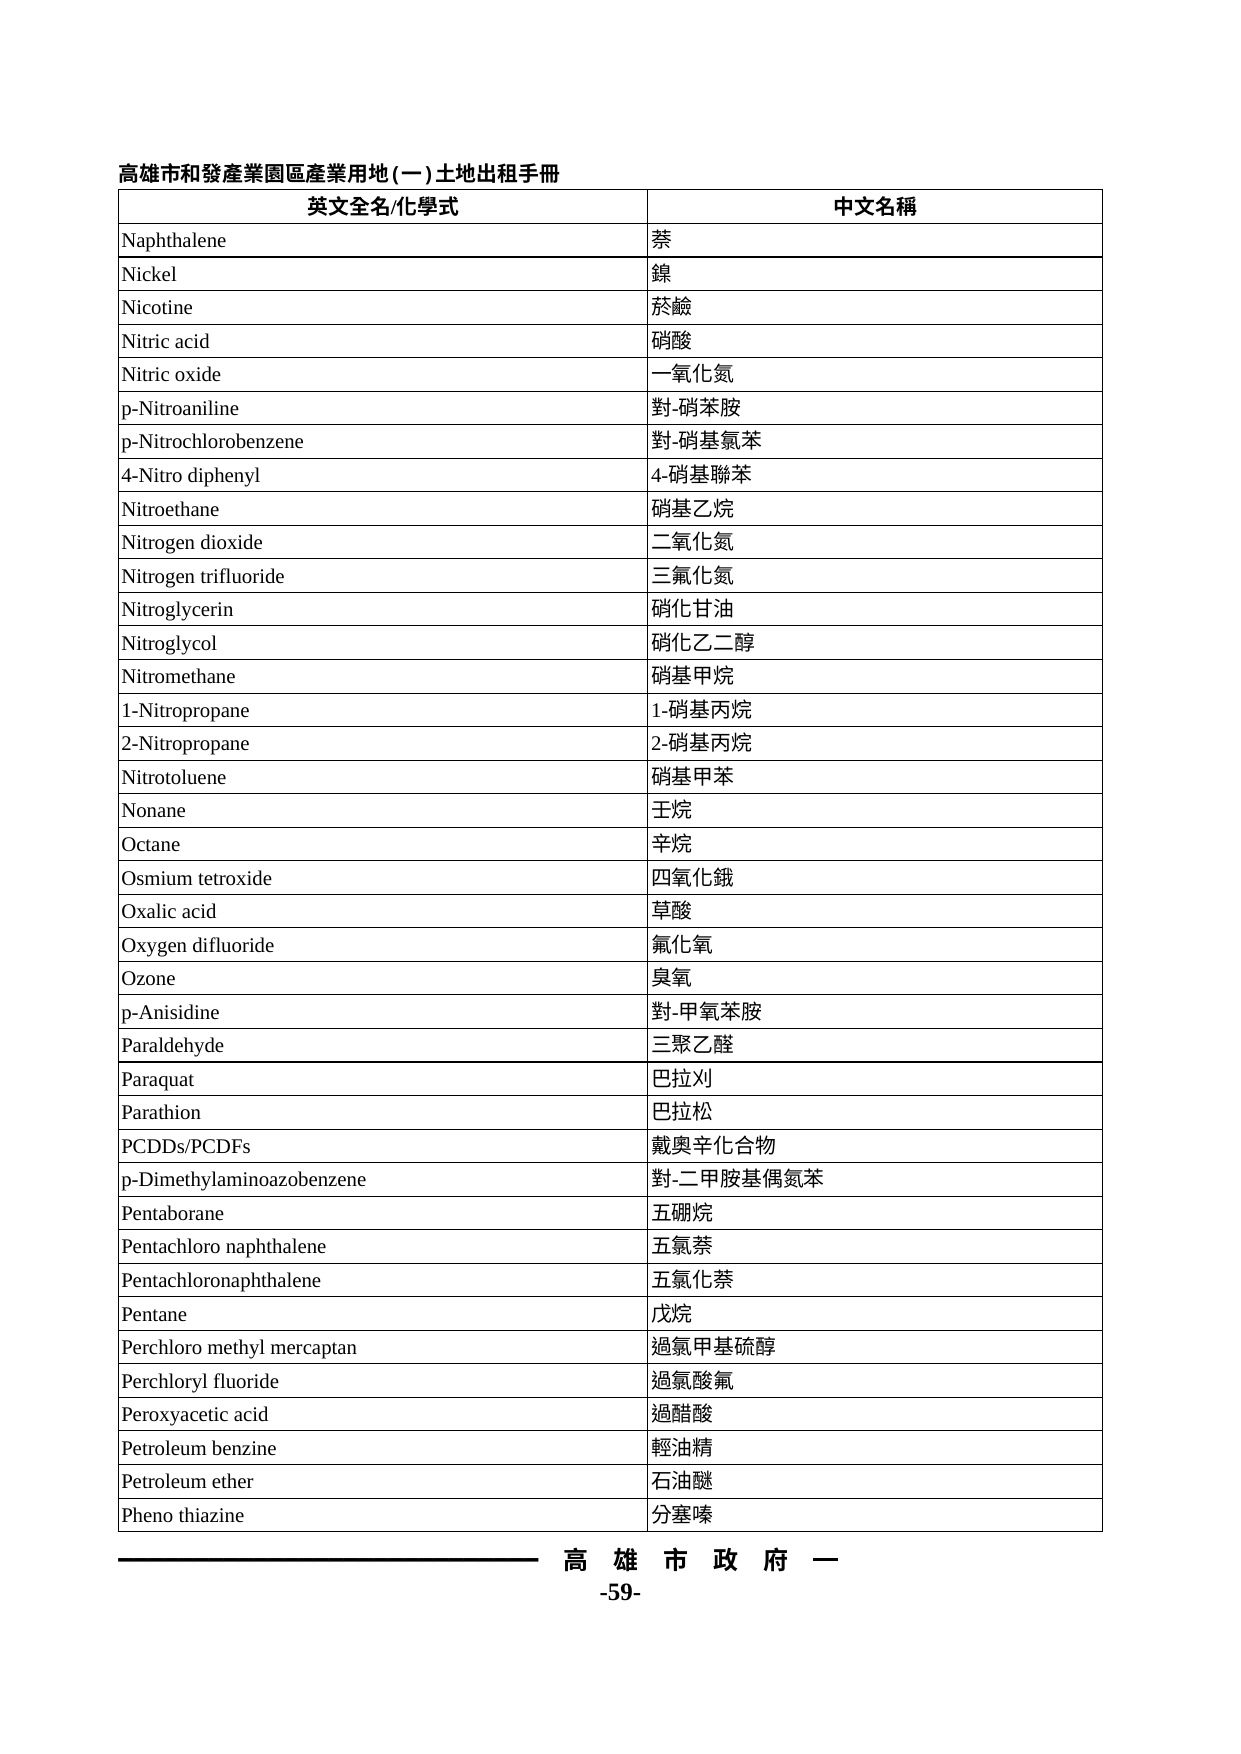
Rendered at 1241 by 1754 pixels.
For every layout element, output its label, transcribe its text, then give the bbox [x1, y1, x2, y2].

table_cell 2-硝基丙烷 [648, 727, 1102, 759]
table_cell p-Nitroaniline [119, 392, 647, 424]
table_cell Nitroglycerin [119, 593, 647, 625]
table_cell 硝基甲烷 [648, 660, 1102, 692]
table_cell Nitromethane [119, 660, 647, 692]
table_cell Oxygen difluoride [119, 928, 647, 961]
table_cell 二氧化氮 [648, 526, 1102, 558]
table_cell 草酸 [648, 895, 1102, 927]
table_cell Nitric oxide [119, 358, 647, 391]
table_cell Perchloryl fluoride [119, 1364, 647, 1397]
table_cell Paraquat [119, 1063, 647, 1095]
table_cell 硝基乙烷 [648, 492, 1102, 525]
table_cell Nitric acid [119, 325, 647, 357]
table_cell Osmium tetroxide [119, 861, 647, 894]
table_cell Pentaborane [119, 1197, 647, 1229]
table_cell 1-硝基丙烷 [648, 694, 1102, 726]
table_cell Pentane [119, 1297, 647, 1330]
table_cell Parathion [119, 1096, 647, 1128]
table_cell Nitroglycol [119, 626, 647, 659]
table_cell 一氧化氮 [648, 358, 1102, 391]
table_cell Naphthalene [119, 224, 647, 256]
table_cell Nickel [119, 258, 647, 290]
table_cell 4-硝基聯苯 [648, 459, 1102, 491]
table_cell 過氯酸氟 [648, 1364, 1102, 1397]
table_cell p-Anisidine [119, 995, 647, 1028]
table_cell 1-Nitropropane [119, 694, 647, 726]
table_cell Perchloro methyl mercaptan [119, 1331, 647, 1363]
table_cell PCDDs/PCDFs [119, 1130, 647, 1162]
table_cell Nitrogen trifluoride [119, 559, 647, 592]
table_cell 鎳 [648, 258, 1102, 290]
table_cell Nitrogen dioxide [119, 526, 647, 558]
table_cell 四氧化鋨 [648, 861, 1102, 894]
table_cell 過醋酸 [648, 1398, 1102, 1430]
table_cell Pentachloro naphthalene [119, 1230, 647, 1263]
table_cell Paraldehyde [119, 1029, 647, 1061]
table_cell Oxalic acid [119, 895, 647, 927]
table_cell Ozone [119, 962, 647, 994]
table_cell p-Nitrochlorobenzene [119, 425, 647, 458]
table_cell 巴拉刈 [648, 1063, 1102, 1095]
table_cell 辛烷 [648, 828, 1102, 860]
table_cell Nonane [119, 794, 647, 827]
table_cell 氟化氧 [648, 928, 1102, 961]
table_cell 戊烷 [648, 1297, 1102, 1330]
table_cell 4-Nitro diphenyl [119, 459, 647, 491]
table_cell 對-硝苯胺 [648, 392, 1102, 424]
table_cell 硝化甘油 [648, 593, 1102, 625]
table_cell Pentachloronaphthalene [119, 1264, 647, 1296]
table_cell Nitrotoluene [119, 761, 647, 793]
table_cell 過氯甲基硫醇 [648, 1331, 1102, 1363]
table_cell Octane [119, 828, 647, 860]
table_cell 五氯化萘 [648, 1264, 1102, 1296]
table_cell 硝酸 [648, 325, 1102, 357]
table_cell 三聚乙醛 [648, 1029, 1102, 1061]
table_cell Pheno thiazine [119, 1499, 647, 1531]
table_cell 五硼烷 [648, 1197, 1102, 1229]
table_cell Peroxyacetic acid [119, 1398, 647, 1430]
table_cell 對-二甲胺基偶氮苯 [648, 1163, 1102, 1196]
table_cell Nicotine [119, 291, 647, 323]
table_cell 硝基甲苯 [648, 761, 1102, 793]
table_cell 臭氧 [648, 962, 1102, 994]
table_cell 五氯萘 [648, 1230, 1102, 1263]
table_cell Nitroethane [119, 492, 647, 525]
table_cell p-Dimethylaminoazobenzene [119, 1163, 647, 1196]
table_cell 三氟化氮 [648, 559, 1102, 592]
table_cell 石油醚 [648, 1465, 1102, 1497]
table_cell 萘 [648, 224, 1102, 256]
table_cell 分塞嗪 [648, 1499, 1102, 1531]
table_header 中文名稱 [648, 190, 1102, 223]
table_cell 2-Nitropropane [119, 727, 647, 759]
table_cell Petroleum benzine [119, 1431, 647, 1464]
table_header 英文全名/化學式 [119, 190, 647, 223]
table_cell 輕油精 [648, 1431, 1102, 1464]
table_cell 菸鹼 [648, 291, 1102, 323]
table_cell 戴奧辛化合物 [648, 1130, 1102, 1162]
table_cell Petroleum ether [119, 1465, 647, 1497]
table_cell 對-硝基氯苯 [648, 425, 1102, 458]
table_cell 壬烷 [648, 794, 1102, 827]
table_cell 對-甲氧苯胺 [648, 995, 1102, 1028]
table_cell 巴拉松 [648, 1096, 1102, 1128]
table_cell 硝化乙二醇 [648, 626, 1102, 659]
